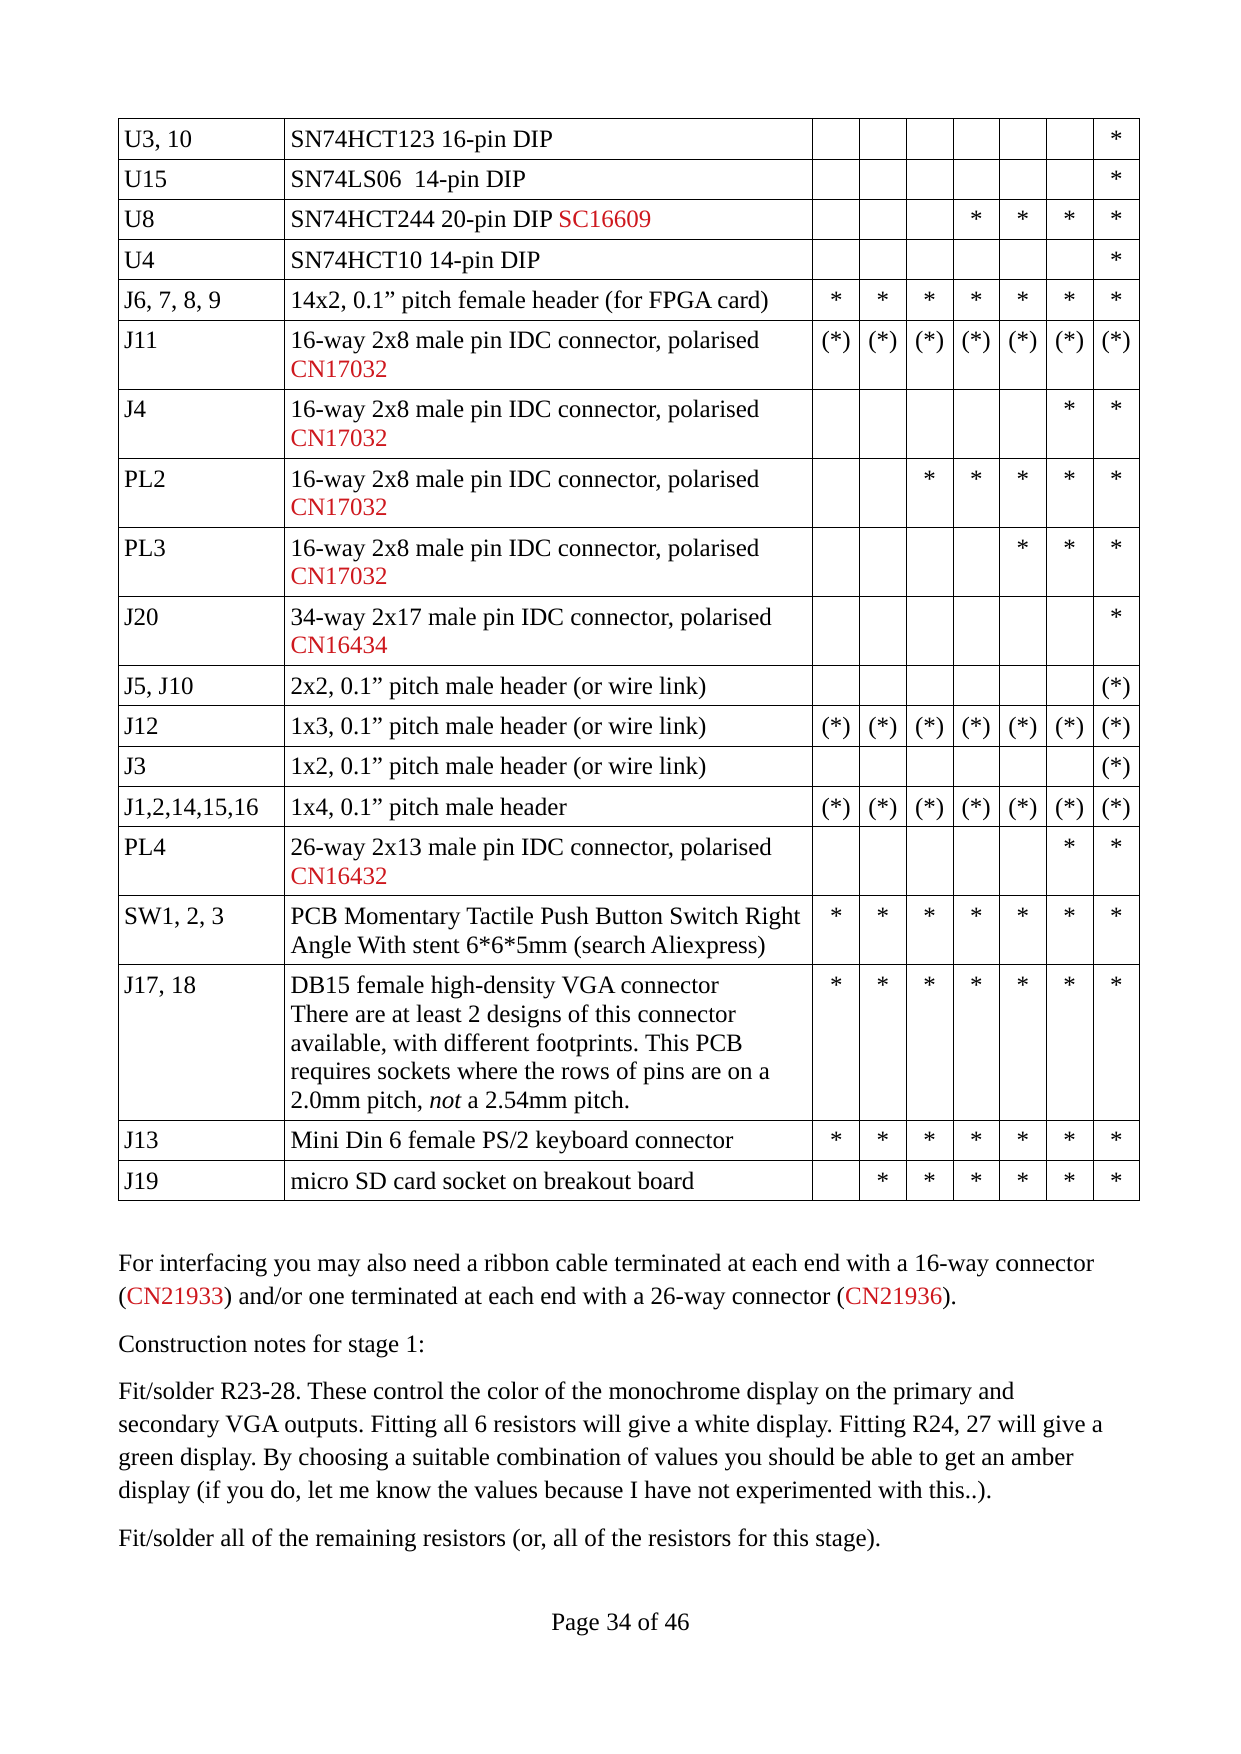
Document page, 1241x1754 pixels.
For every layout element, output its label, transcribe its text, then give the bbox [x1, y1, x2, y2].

table_cell (*) [907, 321, 953, 389]
table_cell * [1094, 280, 1139, 320]
table_cell * [860, 896, 906, 964]
table_cell * [1094, 119, 1139, 158]
table_cell (*) [860, 706, 906, 746]
table_cell [1000, 390, 1046, 458]
table_cell * [1094, 1121, 1139, 1160]
table_cell * [1000, 280, 1046, 320]
table_cell [1047, 119, 1093, 158]
table_cell * [1094, 965, 1139, 1120]
table_cell * [954, 200, 999, 239]
table_cell [954, 827, 999, 895]
table_cell * [907, 1161, 953, 1200]
table_cell J6, 7, 8, 9 [119, 280, 284, 320]
table_cell (*) [1094, 706, 1139, 746]
table_cell * [954, 280, 999, 320]
table_cell SN74HCT244 20-pin DIP SC16609 [285, 200, 812, 239]
table_cell [1000, 597, 1046, 665]
table_cell 1x4, 0.1” pitch male header [285, 787, 812, 826]
table_cell * [1000, 200, 1046, 239]
table_cell * [1047, 390, 1093, 458]
table_cell [813, 160, 859, 199]
table_cell [907, 240, 953, 279]
table_cell [813, 200, 859, 239]
table_cell * [1000, 965, 1046, 1120]
table_cell 26-way 2x13 male pin IDC connector, polarised CN16432 [285, 827, 812, 895]
table_cell PL2 [119, 459, 284, 527]
table_cell (*) [1094, 787, 1139, 826]
table_cell * [1000, 1121, 1046, 1160]
table_cell * [1047, 1161, 1093, 1200]
text For interfacing you may also need a ribbon cable terminated at each end with a 16-way connector (CN21933) and/or one terminated at each end with a 26-way connector (CN21936). [118, 1248, 1122, 1310]
table_cell [860, 240, 906, 279]
table_cell [907, 390, 953, 458]
table_cell Mini Din 6 female PS/2 keyboard connector [285, 1121, 812, 1160]
table_cell 14x2, 0.1” pitch female header (for FPGA card) [285, 280, 812, 320]
table_cell 1x2, 0.1” pitch male header (or wire link) [285, 747, 812, 786]
table_cell [860, 827, 906, 895]
table_cell [954, 597, 999, 665]
text Fit/solder all of the remaining resistors (or, all of the resistors for this stage). [118, 1523, 1122, 1552]
table_cell [813, 827, 859, 895]
table_cell (*) [813, 787, 859, 826]
table_cell SN74HCT123 16-pin DIP [285, 119, 812, 158]
table_cell * [1047, 528, 1093, 596]
table_cell * [1047, 965, 1093, 1120]
table_cell * [1047, 200, 1093, 239]
table_cell U4 [119, 240, 284, 279]
table_cell 16-way 2x8 male pin IDC connector, polarised CN17032 [285, 459, 812, 527]
table_cell [813, 597, 859, 665]
table_cell [1000, 747, 1046, 786]
table_cell [954, 528, 999, 596]
table_cell * [1000, 459, 1046, 527]
table_cell * [860, 1121, 906, 1160]
table_cell [907, 597, 953, 665]
table_cell J4 [119, 390, 284, 458]
table_cell * [860, 280, 906, 320]
table_cell J5, J10 [119, 666, 284, 705]
table_cell * [1047, 459, 1093, 527]
table_cell [954, 747, 999, 786]
table_cell U3, 10 [119, 119, 284, 158]
table_cell [860, 200, 906, 239]
table_cell * [1000, 1161, 1046, 1200]
table_cell (*) [1047, 321, 1093, 389]
table_cell * [907, 280, 953, 320]
table_cell [1000, 119, 1046, 158]
table_cell PL4 [119, 827, 284, 895]
table_cell * [954, 1121, 999, 1160]
table_cell micro SD card socket on breakout board [285, 1161, 812, 1200]
table_cell [907, 160, 953, 199]
table_cell (*) [907, 787, 953, 826]
table_cell * [954, 965, 999, 1120]
table_cell [860, 160, 906, 199]
table_cell [860, 390, 906, 458]
table_cell * [1094, 896, 1139, 964]
table_cell [1047, 666, 1093, 705]
table_cell [907, 827, 953, 895]
table_cell * [1094, 1161, 1139, 1200]
table_cell [954, 666, 999, 705]
table_cell (*) [1000, 787, 1046, 826]
table_cell * [1094, 528, 1139, 596]
table_cell [907, 200, 953, 239]
table_cell [1047, 160, 1093, 199]
table_cell [813, 390, 859, 458]
table_cell * [954, 459, 999, 527]
table_cell [860, 747, 906, 786]
table_cell [954, 240, 999, 279]
table_cell (*) [1000, 706, 1046, 746]
table_cell SW1, 2, 3 [119, 896, 284, 964]
table_cell * [907, 459, 953, 527]
table_cell 1x3, 0.1” pitch male header (or wire link) [285, 706, 812, 746]
table_cell * [954, 1161, 999, 1200]
table_cell J1,2,14,15,16 [119, 787, 284, 826]
table_cell (*) [1000, 321, 1046, 389]
table_cell [1000, 160, 1046, 199]
text Construction notes for stage 1: [118, 1329, 1122, 1357]
table_cell (*) [1094, 666, 1139, 705]
table_cell (*) [954, 321, 999, 389]
table_cell * [1094, 827, 1139, 895]
table_cell [813, 1161, 859, 1200]
text Fit/solder R23-28. These control the color of the monochrome display on the primary and secondary VGA outputs. Fitting all 6 resistors will give a white display. Fitting R24, 27 will give a green display. By choosing a suitable combination of values you should be able to get an amber display (if you do, let me know the values because I have not experimented with this..). [118, 1376, 1122, 1504]
table_cell [1047, 747, 1093, 786]
table_cell [860, 119, 906, 158]
table_cell [860, 459, 906, 527]
table_cell * [1047, 1121, 1093, 1160]
table_cell [1047, 240, 1093, 279]
table_cell * [1094, 390, 1139, 458]
table_cell * [813, 896, 859, 964]
table_cell (*) [813, 321, 859, 389]
table_cell * [1094, 240, 1139, 279]
table_cell J3 [119, 747, 284, 786]
table_cell * [1047, 896, 1093, 964]
table_cell * [813, 1121, 859, 1160]
table_cell J12 [119, 706, 284, 746]
table_cell PCB Momentary Tactile Push Button Switch Right Angle With stent 6*6*5mm (search Aliexpress) [285, 896, 812, 964]
table_cell [1000, 827, 1046, 895]
table_cell [813, 747, 859, 786]
table_cell * [1094, 597, 1139, 665]
table_cell [813, 666, 859, 705]
table_cell [954, 119, 999, 158]
table_cell J19 [119, 1161, 284, 1200]
table_cell U15 [119, 160, 284, 199]
table_cell (*) [1047, 787, 1093, 826]
table_cell [907, 747, 953, 786]
table_cell [1000, 666, 1046, 705]
table_cell * [907, 965, 953, 1120]
table_cell * [1000, 896, 1046, 964]
table_cell * [907, 896, 953, 964]
table_cell 16-way 2x8 male pin IDC connector, polarised CN17032 [285, 528, 812, 596]
table_cell [1047, 597, 1093, 665]
table_cell J13 [119, 1121, 284, 1160]
table_cell * [1000, 528, 1046, 596]
table_cell [813, 240, 859, 279]
table_cell [954, 390, 999, 458]
table_cell U8 [119, 200, 284, 239]
table_cell * [860, 1161, 906, 1200]
table_cell SN74LS06 14-pin DIP [285, 160, 812, 199]
table_cell 16-way 2x8 male pin IDC connector, polarised CN17032 [285, 390, 812, 458]
table_cell (*) [860, 787, 906, 826]
table_cell (*) [907, 706, 953, 746]
table_cell * [1047, 280, 1093, 320]
table_cell [813, 119, 859, 158]
table_cell [813, 459, 859, 527]
table_cell (*) [1094, 747, 1139, 786]
table_cell * [1094, 160, 1139, 199]
table_cell * [1094, 459, 1139, 527]
table_cell [907, 528, 953, 596]
table_cell J17, 18 [119, 965, 284, 1120]
table_cell [1000, 240, 1046, 279]
table_cell J11 [119, 321, 284, 389]
table_cell [860, 528, 906, 596]
table_cell (*) [954, 787, 999, 826]
table_cell [907, 119, 953, 158]
table_cell * [813, 280, 859, 320]
table_cell * [813, 965, 859, 1120]
table_cell 16-way 2x8 male pin IDC connector, polarised CN17032 [285, 321, 812, 389]
table_cell (*) [813, 706, 859, 746]
table_cell (*) [954, 706, 999, 746]
table_cell SN74HCT10 14-pin DIP [285, 240, 812, 279]
table_cell * [954, 896, 999, 964]
table_cell 34-way 2x17 male pin IDC connector, polarised CN16434 [285, 597, 812, 665]
table_cell [860, 666, 906, 705]
table_cell * [907, 1121, 953, 1160]
table_cell DB15 female high-density VGA connector There are at least 2 designs of this connector available, with different footprints. This PCB requires sockets where the rows of pins are on a 2.0mm pitch, not a 2.54mm pitch. [285, 965, 812, 1120]
table_cell [907, 666, 953, 705]
table_cell J20 [119, 597, 284, 665]
table_cell [860, 597, 906, 665]
table_cell * [1047, 827, 1093, 895]
table_cell PL3 [119, 528, 284, 596]
table_cell * [1094, 200, 1139, 239]
table_cell (*) [860, 321, 906, 389]
table_cell (*) [1094, 321, 1139, 389]
table_cell 2x2, 0.1” pitch male header (or wire link) [285, 666, 812, 705]
table_cell (*) [1047, 706, 1093, 746]
table_cell * [860, 965, 906, 1120]
table_cell [954, 160, 999, 199]
table_cell [813, 528, 859, 596]
